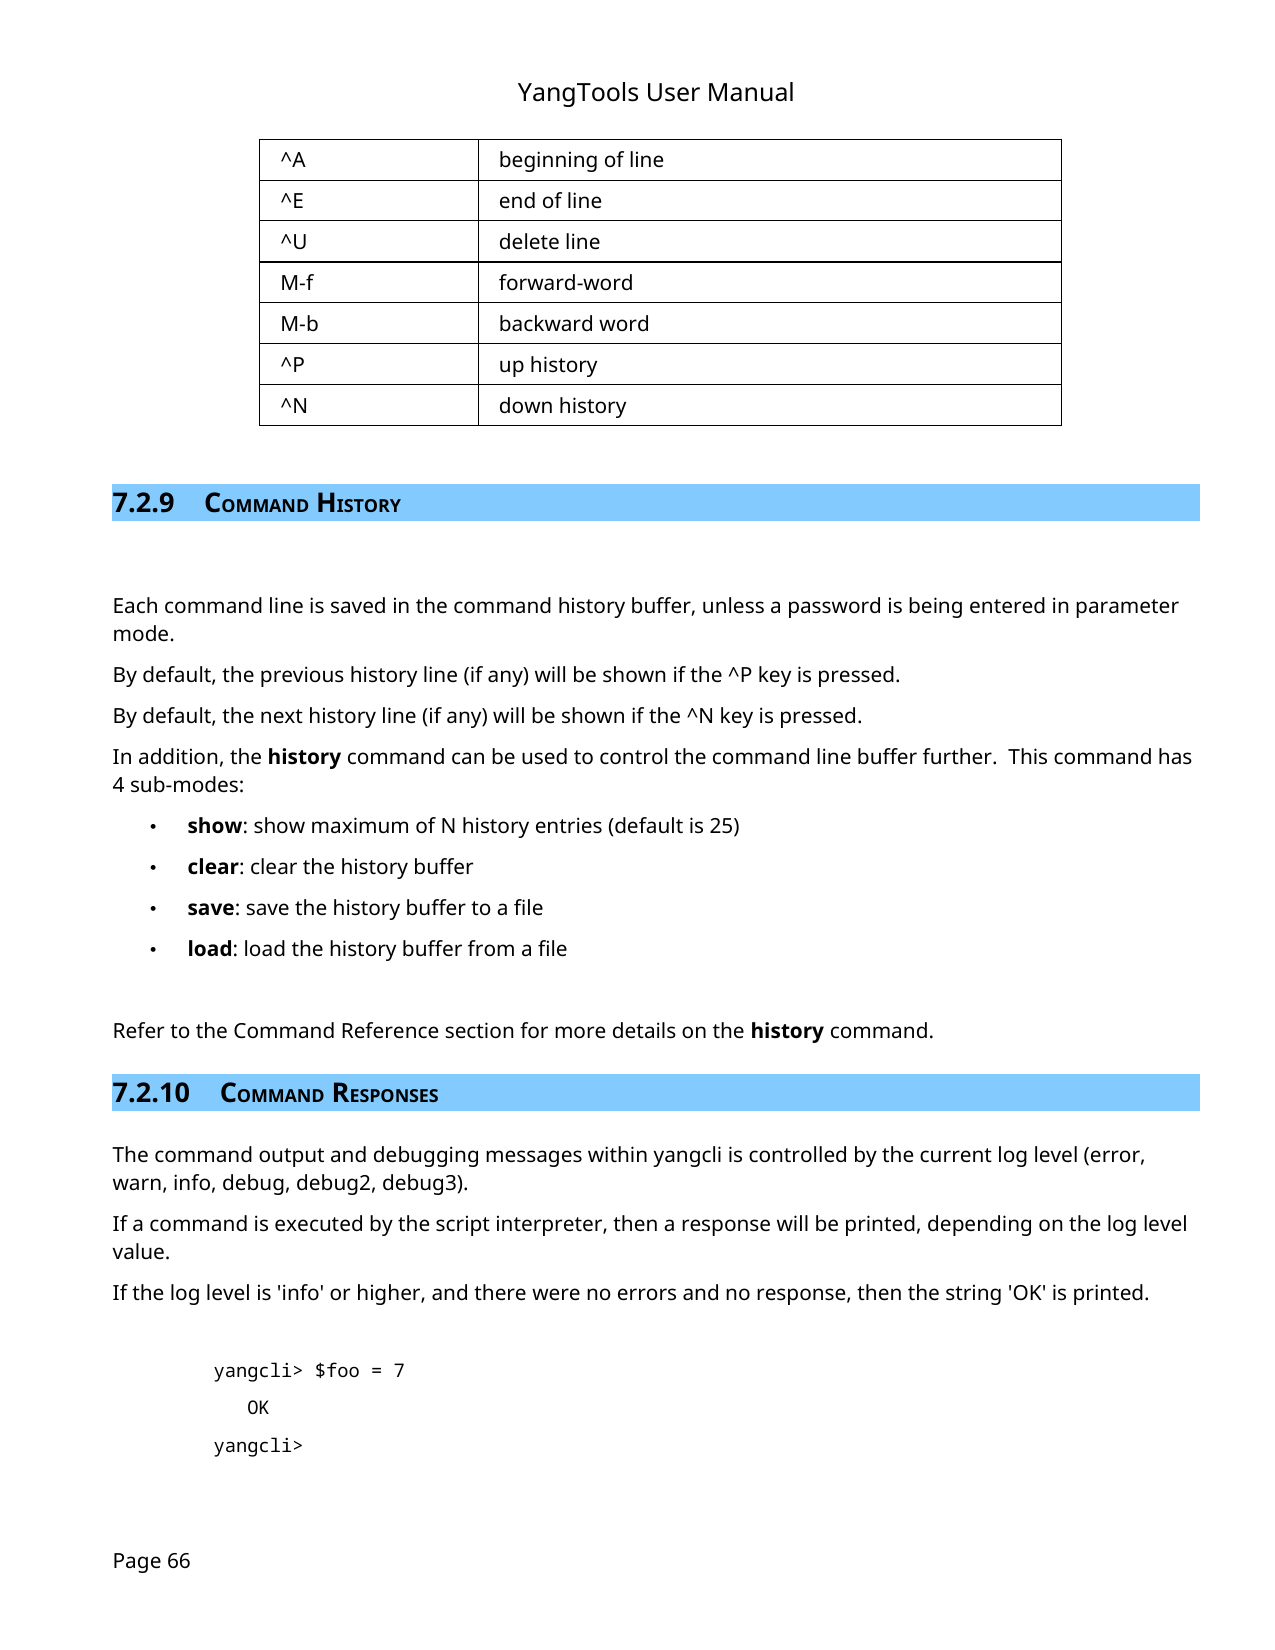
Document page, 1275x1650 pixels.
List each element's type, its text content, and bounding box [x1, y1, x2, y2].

table_cell end of line [479, 181, 1061, 220]
text By default, the previous history line (if any) will be shown if the ^P key is pressed. [112, 660, 1200, 688]
text If the log level is 'info' or higher, and there were no errors and no response, then the string 'OK' is printed. [112, 1278, 1200, 1307]
table_cell down history [479, 385, 1061, 425]
table_cell ^E [260, 181, 478, 220]
text Refer to the Command Reference section for more details on the history command. [112, 1016, 1200, 1044]
subtitle Command History [112, 484, 1200, 521]
table_cell M-f [260, 263, 478, 302]
table_cell forward-word [479, 263, 1061, 302]
text yangcli> $foo = 7 [139, 1357, 1200, 1382]
list save: save the history buffer to a file [150, 893, 1200, 922]
list clear: clear the history buffer [150, 852, 1200, 881]
table_cell M-b [260, 303, 478, 343]
table_cell ^P [260, 344, 478, 384]
table_cell delete line [479, 221, 1061, 261]
text If a command is executed by the script interpreter, then a response will be printed, depending on the log level value. [112, 1209, 1200, 1266]
table_cell beginning of line [479, 140, 1061, 179]
text In addition, the history command can be used to control the command line buffer further. This command has 4 sub-modes: [112, 742, 1200, 799]
text yangcli> [139, 1432, 1200, 1457]
text OK [139, 1394, 1200, 1420]
text By default, the next history line (if any) will be shown if the ^N key is pressed. [112, 701, 1200, 729]
table_cell up history [479, 344, 1061, 384]
table_cell ^A [260, 140, 478, 179]
text Each command line is saved in the command history buffer, unless a password is being entered in parameter mode. [112, 591, 1200, 648]
table_cell ^U [260, 221, 478, 261]
table_cell backward word [479, 303, 1061, 343]
list load: load the history buffer from a file [150, 934, 1200, 963]
table_cell ^N [260, 385, 478, 425]
text The command output and debugging messages within yangcli is controlled by the current log level (error, warn, info, debug, debug2, debug3). [112, 1140, 1200, 1197]
subtitle Command Responses [112, 1074, 1200, 1111]
list show: show maximum of N history entries (default is 25) [150, 811, 1200, 840]
